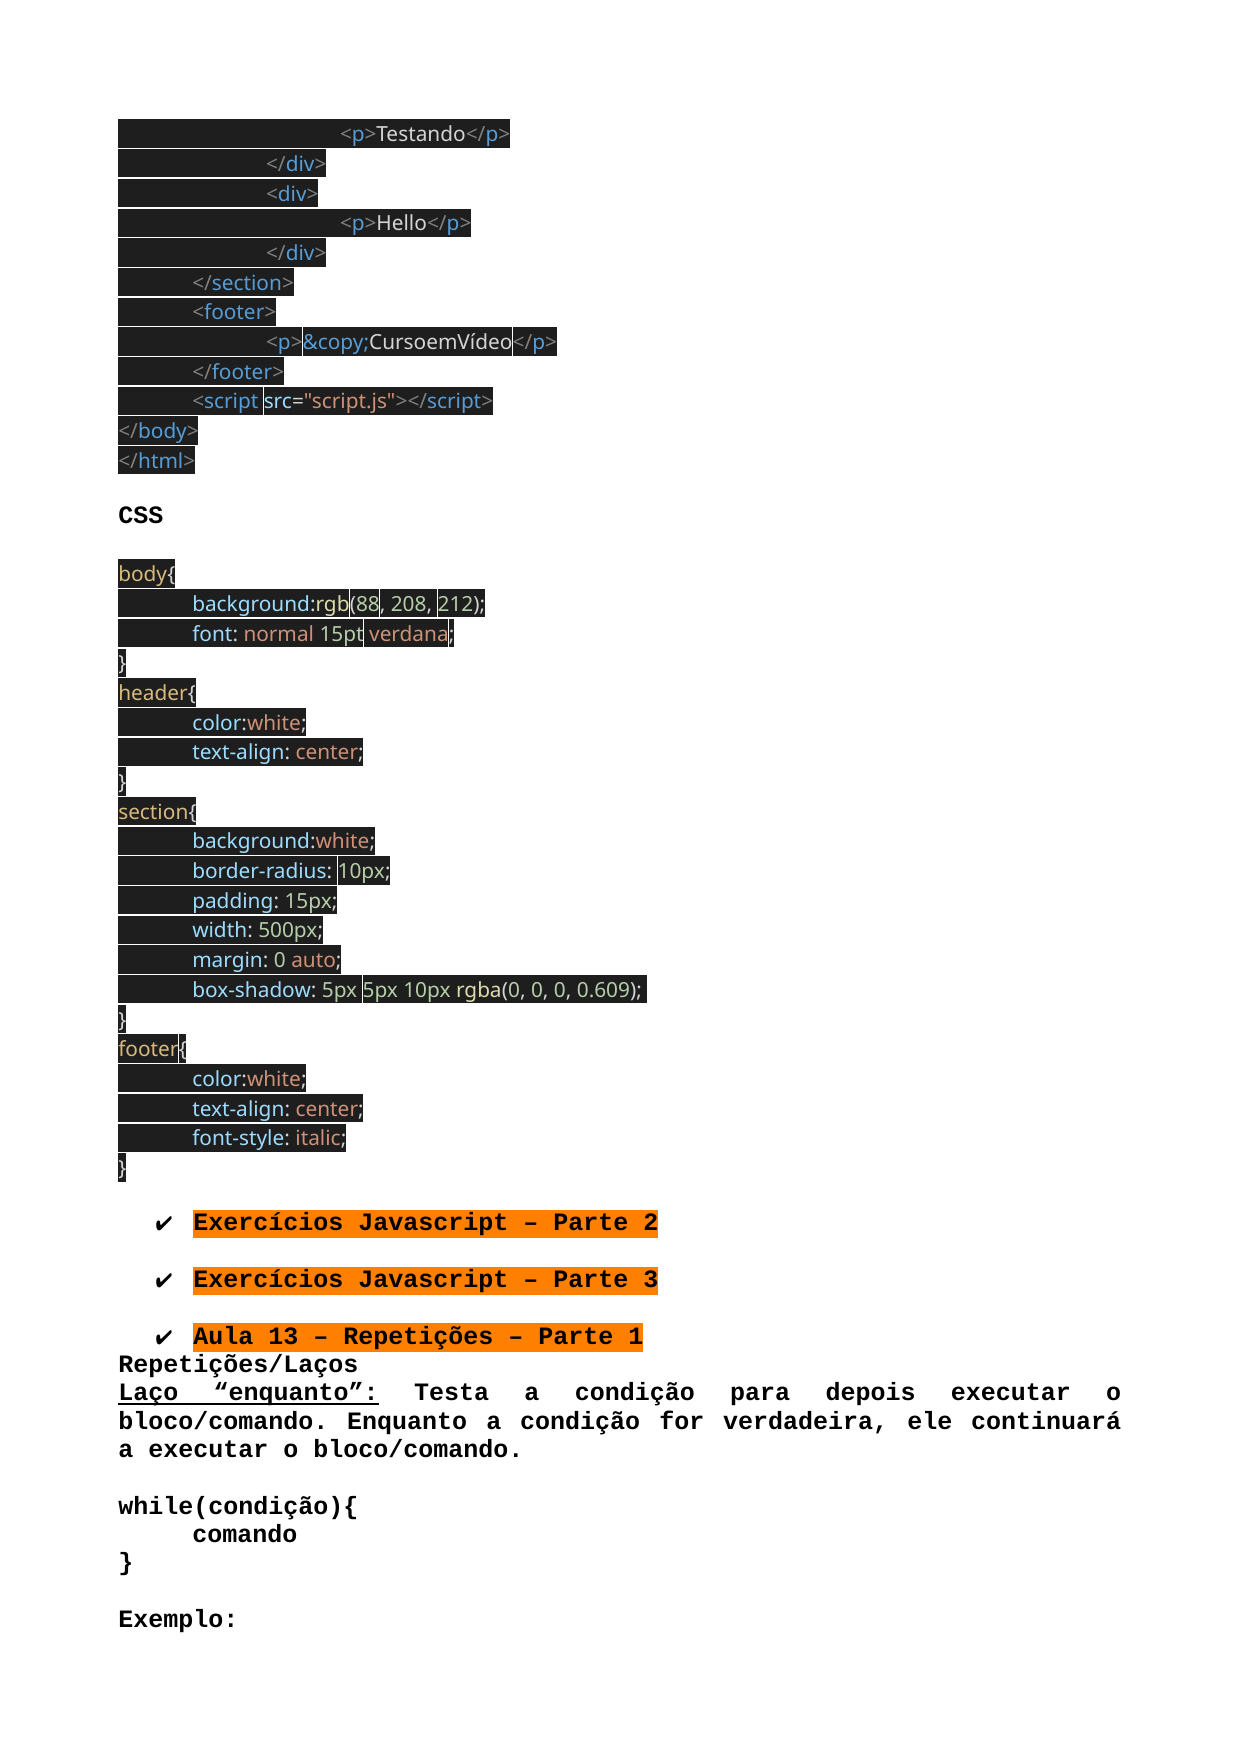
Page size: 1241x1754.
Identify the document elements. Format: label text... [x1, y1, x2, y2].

text </html> [118, 445, 1122, 474]
text } [118, 1152, 1122, 1182]
text </section> [118, 267, 1122, 296]
text } [118, 1003, 1122, 1033]
text while(condição){ [118, 1493, 1122, 1522]
text color:white; [118, 707, 1122, 736]
text comando [118, 1522, 1122, 1550]
text padding: 15px; [118, 885, 1122, 914]
text </div> [118, 148, 1122, 177]
text </footer> [118, 356, 1122, 385]
text </body> [118, 415, 1122, 445]
list Aula 13 – Repetições – Parte 1 [156, 1323, 1122, 1352]
text text-align: center; [118, 1092, 1122, 1122]
list Exercícios Javascript – Parte 3 [156, 1267, 1122, 1295]
text font-style: italic; [118, 1122, 1122, 1152]
text width: 500px; [118, 914, 1122, 944]
text header{ [118, 677, 1122, 707]
text } [118, 647, 1122, 677]
text font: normal 15pt verdana; [118, 617, 1122, 647]
text CSS [118, 503, 1122, 531]
text } [118, 766, 1122, 796]
text border-radius: 10px; [118, 855, 1122, 885]
text background:rgb(88, 208, 212); [118, 588, 1122, 617]
text footer{ [118, 1033, 1122, 1063]
text Exemplo: [118, 1607, 1122, 1635]
text <p>Testando</p> [118, 118, 1122, 148]
text section{ [118, 796, 1122, 825]
text <p>&copy;CursoemVídeo</p> [118, 326, 1122, 356]
text body{ [118, 559, 1122, 588]
text <script src="script.js"></script> [118, 385, 1122, 415]
text color:white; [118, 1063, 1122, 1092]
text </div> [118, 237, 1122, 267]
text Repetições/Laços [118, 1352, 1122, 1380]
text Laço “enquanto”: Testa a condição para depois executar o bloco/comando. Enquanto a condição for verdadeira, ele continuará a executar o bloco/comando. [118, 1380, 1122, 1465]
text } [118, 1550, 1122, 1578]
text text-align: center; [118, 736, 1122, 766]
text <p>Hello</p> [118, 207, 1122, 237]
list Exercícios Javascript – Parte 2 [156, 1210, 1122, 1238]
text <footer> [118, 296, 1122, 326]
text <div> [118, 177, 1122, 207]
text box-shadow: 5px 5px 10px rgba(0, 0, 0, 0.609); [118, 974, 1122, 1003]
text background:white; [118, 825, 1122, 855]
text margin: 0 auto; [118, 944, 1122, 974]
